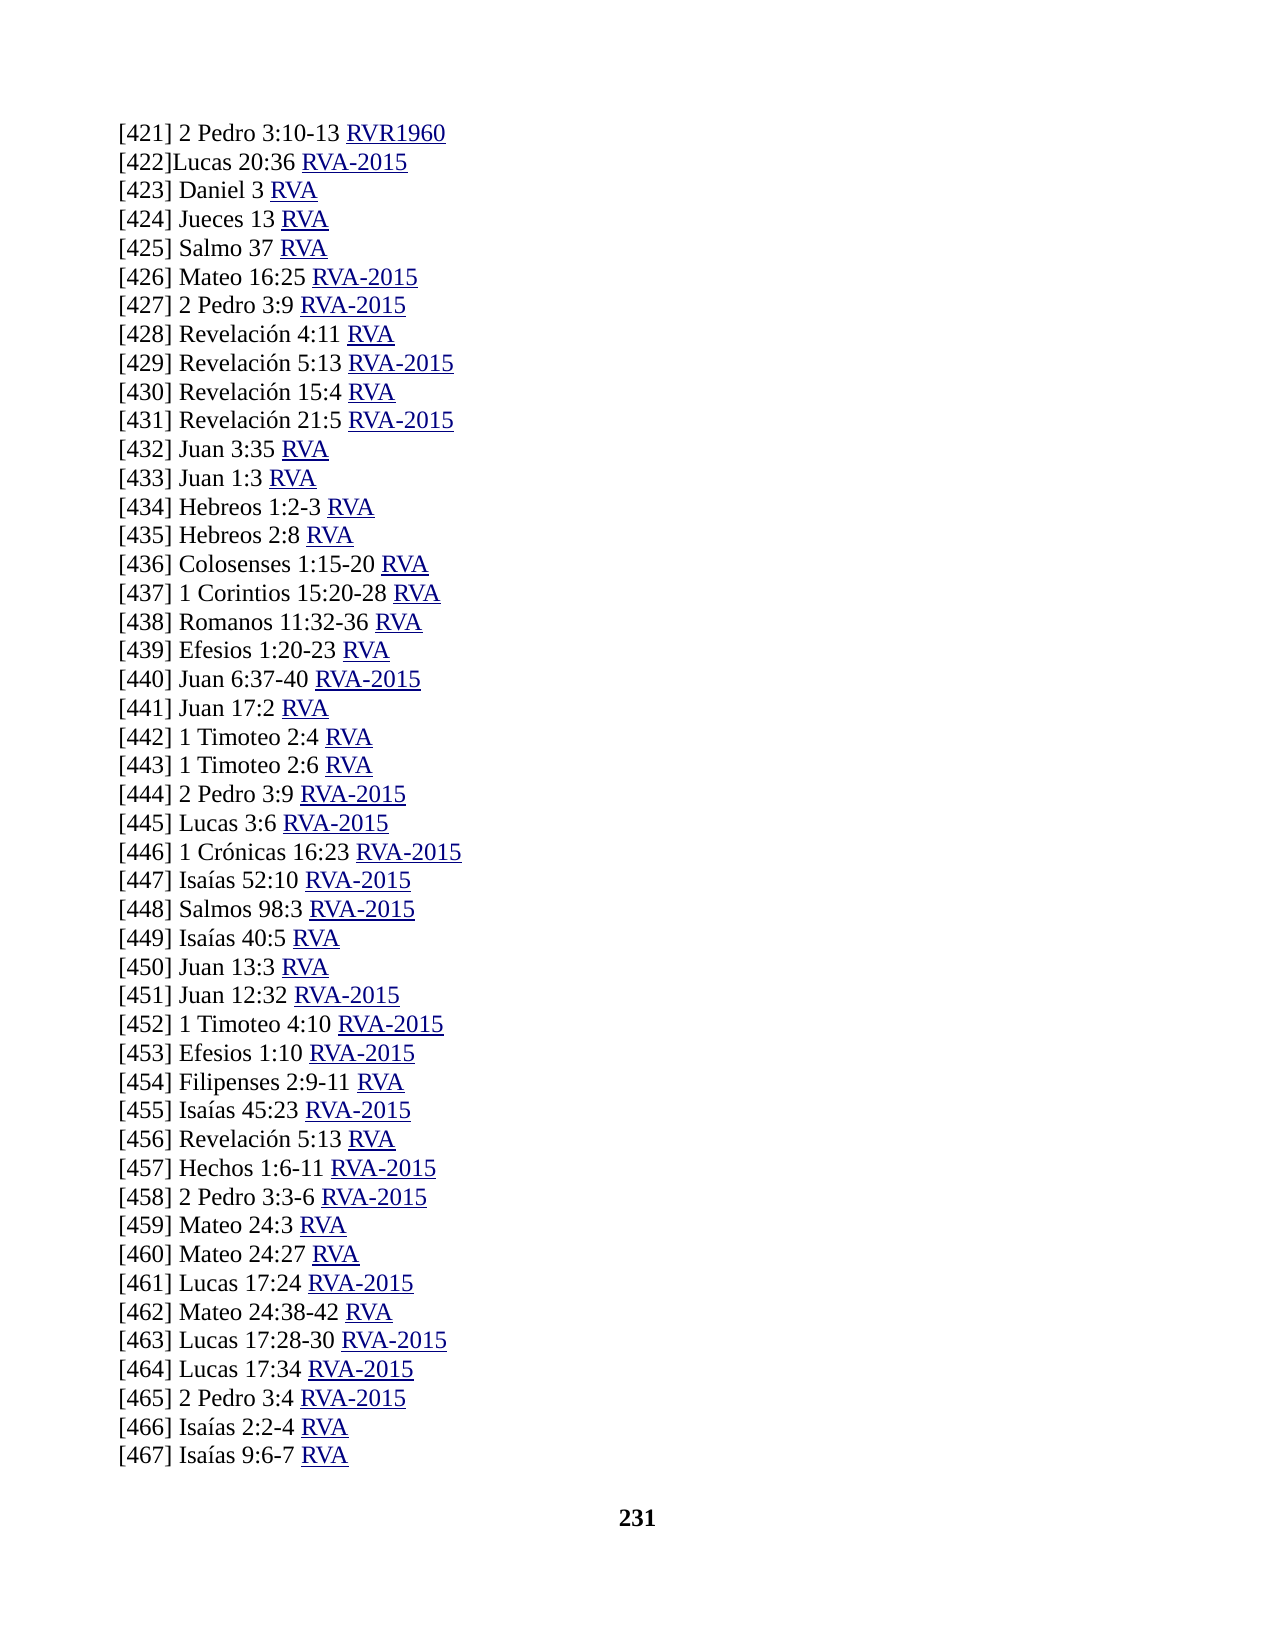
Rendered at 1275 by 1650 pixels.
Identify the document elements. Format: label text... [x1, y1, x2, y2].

text 2 Pedro 3:3-6 RVA-2015 [118, 1182, 1157, 1211]
text Mateo 24:3 RVA [118, 1211, 1157, 1239]
text Hebreos 2:8 RVA [118, 521, 1157, 549]
text Juan 1:3 RVA [118, 463, 1157, 492]
text Revelación 5:13 RVA [118, 1124, 1157, 1153]
text Salmo 37 RVA [118, 233, 1157, 262]
text Colosenses 1:15-20 RVA [118, 549, 1157, 578]
text Hebreos 1:2-3 RVA [118, 492, 1157, 521]
text Daniel 3 RVA [118, 176, 1157, 204]
text Lucas 17:28-30 RVA-2015 [118, 1326, 1157, 1354]
text Revelación 4:11 RVA [118, 319, 1157, 348]
text Lucas 20:36 RVA-2015 [118, 147, 1157, 176]
text 1 Crónicas 16:23 RVA-2015 [118, 837, 1157, 866]
text Romanos 11:32-36 RVA [118, 607, 1157, 636]
text 1 Timoteo 2:6 RVA [118, 751, 1157, 779]
text Efesios 1:20-23 RVA [118, 636, 1157, 664]
text Revelación 15:4 RVA [118, 377, 1157, 406]
text Lucas 17:34 RVA-2015 [118, 1354, 1157, 1383]
text Isaías 40:5 RVA [118, 923, 1157, 952]
text 2 Pedro 3:9 RVA-2015 [118, 291, 1157, 319]
text Lucas 3:6 RVA-2015 [118, 808, 1157, 837]
text Juan 6:37-40 RVA-2015 [118, 664, 1157, 693]
text Lucas 17:24 RVA-2015 [118, 1268, 1157, 1297]
text Revelación 21:5 RVA-2015 [118, 406, 1157, 434]
text Isaías 45:23 RVA-2015 [118, 1096, 1157, 1124]
text Juan 3:35 RVA [118, 434, 1157, 463]
text Salmos 98:3 RVA-2015 [118, 894, 1157, 923]
text 2 Pedro 3:10-13 RVR1960 [118, 118, 1157, 147]
text Mateo 24:27 RVA [118, 1239, 1157, 1268]
text Juan 12:32 RVA-2015 [118, 981, 1157, 1009]
text 1 Timoteo 2:4 RVA [118, 722, 1157, 751]
text Isaías 9:6-7 RVA [118, 1441, 1157, 1469]
text 1 Timoteo 4:10 RVA-2015 [118, 1009, 1157, 1038]
text Juan 17:2 RVA [118, 693, 1157, 722]
text Hechos 1:6-11 RVA-2015 [118, 1153, 1157, 1182]
text Isaías 2:2-4 RVA [118, 1412, 1157, 1441]
text Efesios 1:10 RVA-2015 [118, 1038, 1157, 1067]
text Filipenses 2:9-11 RVA [118, 1067, 1157, 1096]
text Mateo 16:25 RVA-2015 [118, 262, 1157, 291]
text Jueces 13 RVA [118, 204, 1157, 233]
text Juan 13:3 RVA [118, 952, 1157, 981]
text Revelación 5:13 RVA-2015 [118, 348, 1157, 377]
text Mateo 24:38-42 RVA [118, 1297, 1157, 1326]
text 1 Corintios 15:20-28 RVA [118, 578, 1157, 607]
text Isaías 52:10 RVA-2015 [118, 866, 1157, 894]
text 2 Pedro 3:4 RVA-2015 [118, 1383, 1157, 1412]
text 2 Pedro 3:9 RVA-2015 [118, 779, 1157, 808]
